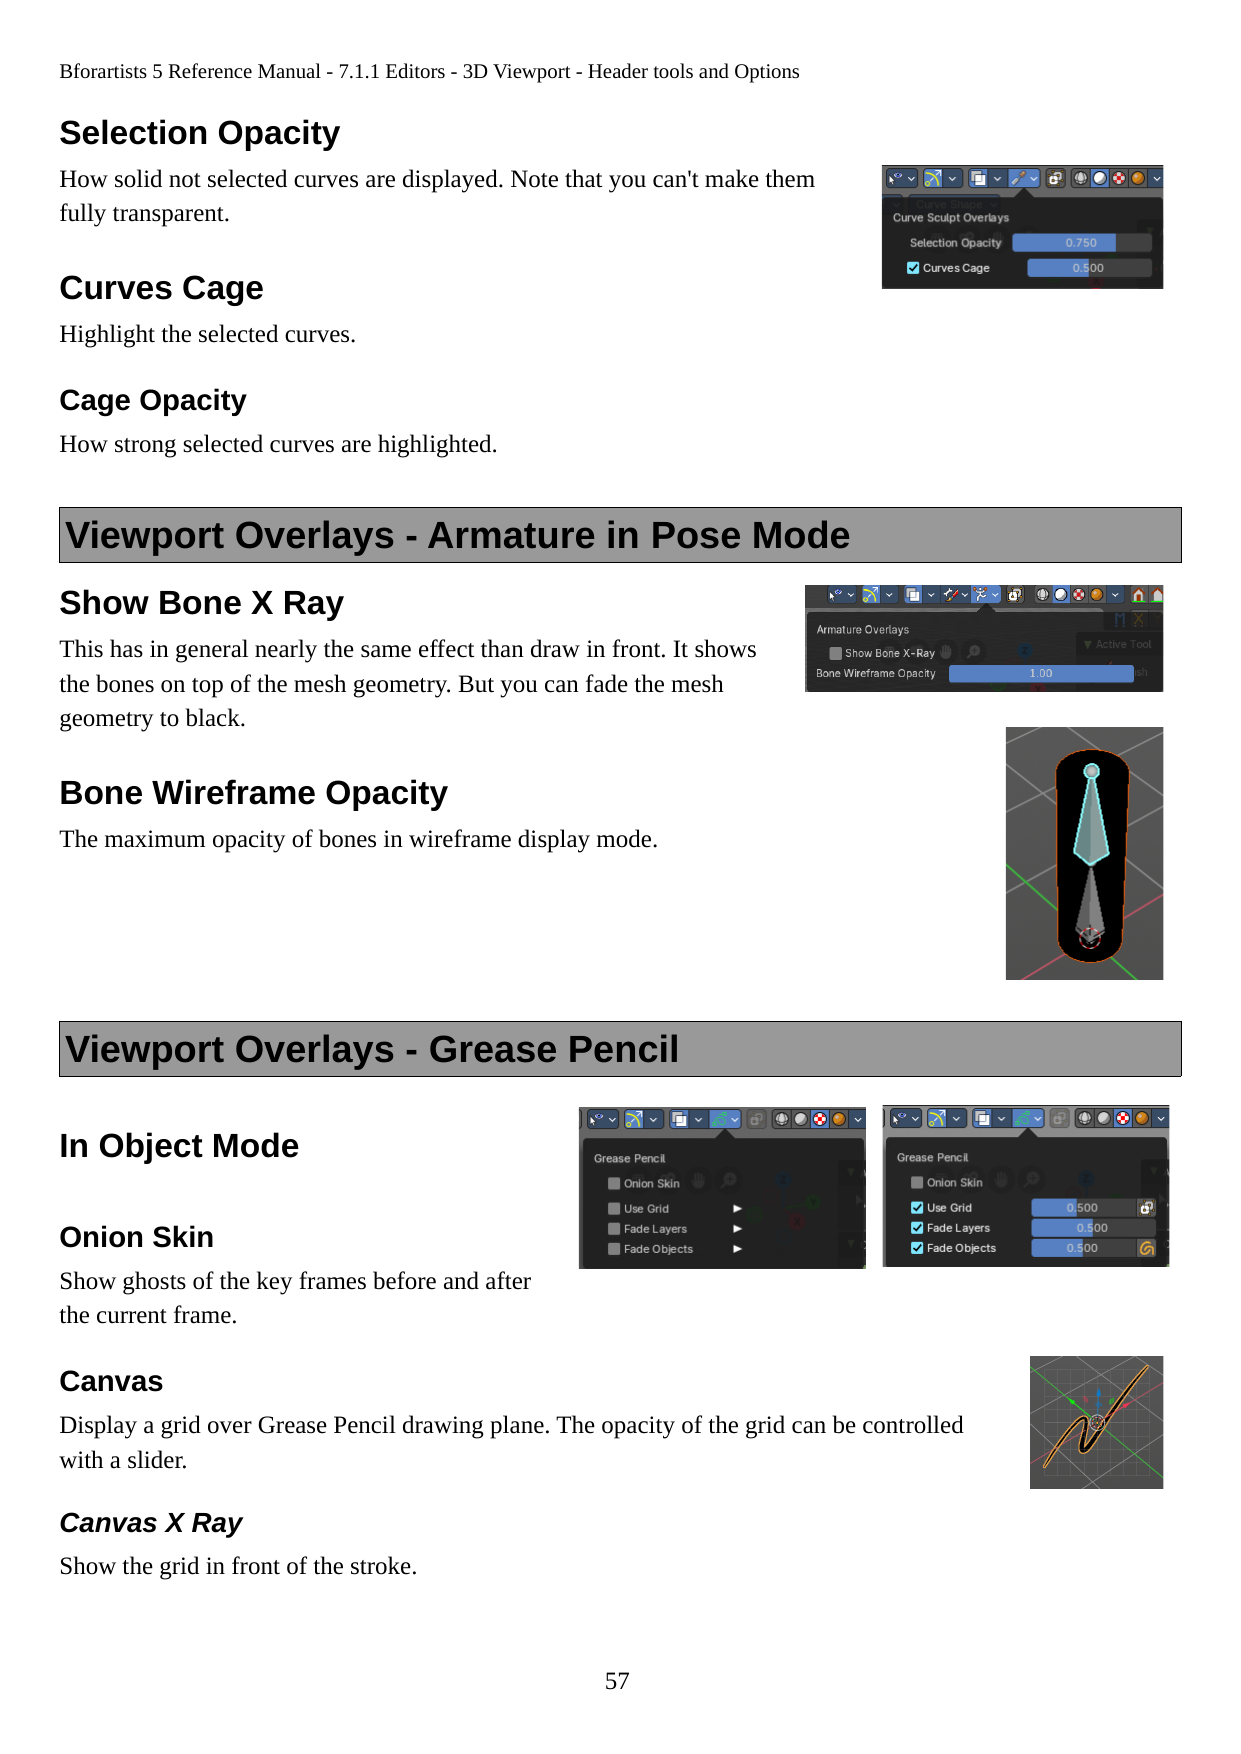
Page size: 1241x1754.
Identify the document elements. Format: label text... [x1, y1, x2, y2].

subtitle Show Bone X Ray [59, 583, 1181, 622]
subtitle [1170, 1125, 1181, 1164]
picture [881, 165, 1164, 289]
subtitle [1164, 1364, 1181, 1398]
text Display a grid over Grease Pencil drawing plane. The opacity of the grid can be controlled with a slider. [59, 1411, 1030, 1474]
subtitle [866, 1220, 882, 1254]
picture [882, 1105, 1170, 1267]
text Show the grid in front of the stroke. [59, 1551, 1181, 1580]
picture [1005, 727, 1164, 980]
text Highlight the selected curves. [59, 319, 1181, 348]
subtitle Onion Skin [59, 1220, 578, 1254]
subtitle Canvas X Ray [59, 1507, 1181, 1538]
subtitle In Object Mode [59, 1125, 578, 1164]
table_header Viewport Overlays - Grease Pencil [60, 1022, 1181, 1076]
text The maximum opacity of bones in wireframe display mode. [59, 824, 1005, 853]
table_header Viewport Overlays - Armature in Pose Mode [60, 508, 1181, 562]
subtitle [1170, 1220, 1181, 1254]
text This has in general nearly the same effect than draw in front. It shows the bones on top of the mesh geometry. But you can fade the mesh geometry to black. [59, 634, 1181, 732]
picture [1030, 1356, 1164, 1489]
text Show ghosts of the key frames before and after the current frame. [59, 1266, 1181, 1329]
picture [578, 1107, 866, 1269]
text How solid not selected curves are displayed. Note that you can't make them fully transparent. [59, 164, 1181, 227]
subtitle Cage Opacity [59, 383, 1181, 417]
text How strong selected curves are highlighted. [59, 429, 1181, 458]
subtitle Bone Wireframe Opacity [59, 773, 1005, 812]
picture [805, 585, 1164, 692]
subtitle [866, 1125, 882, 1164]
subtitle Selection Opacity [59, 113, 1181, 151]
subtitle Canvas [59, 1364, 1030, 1398]
subtitle [1164, 773, 1181, 812]
subtitle Curves Cage [59, 268, 1181, 307]
